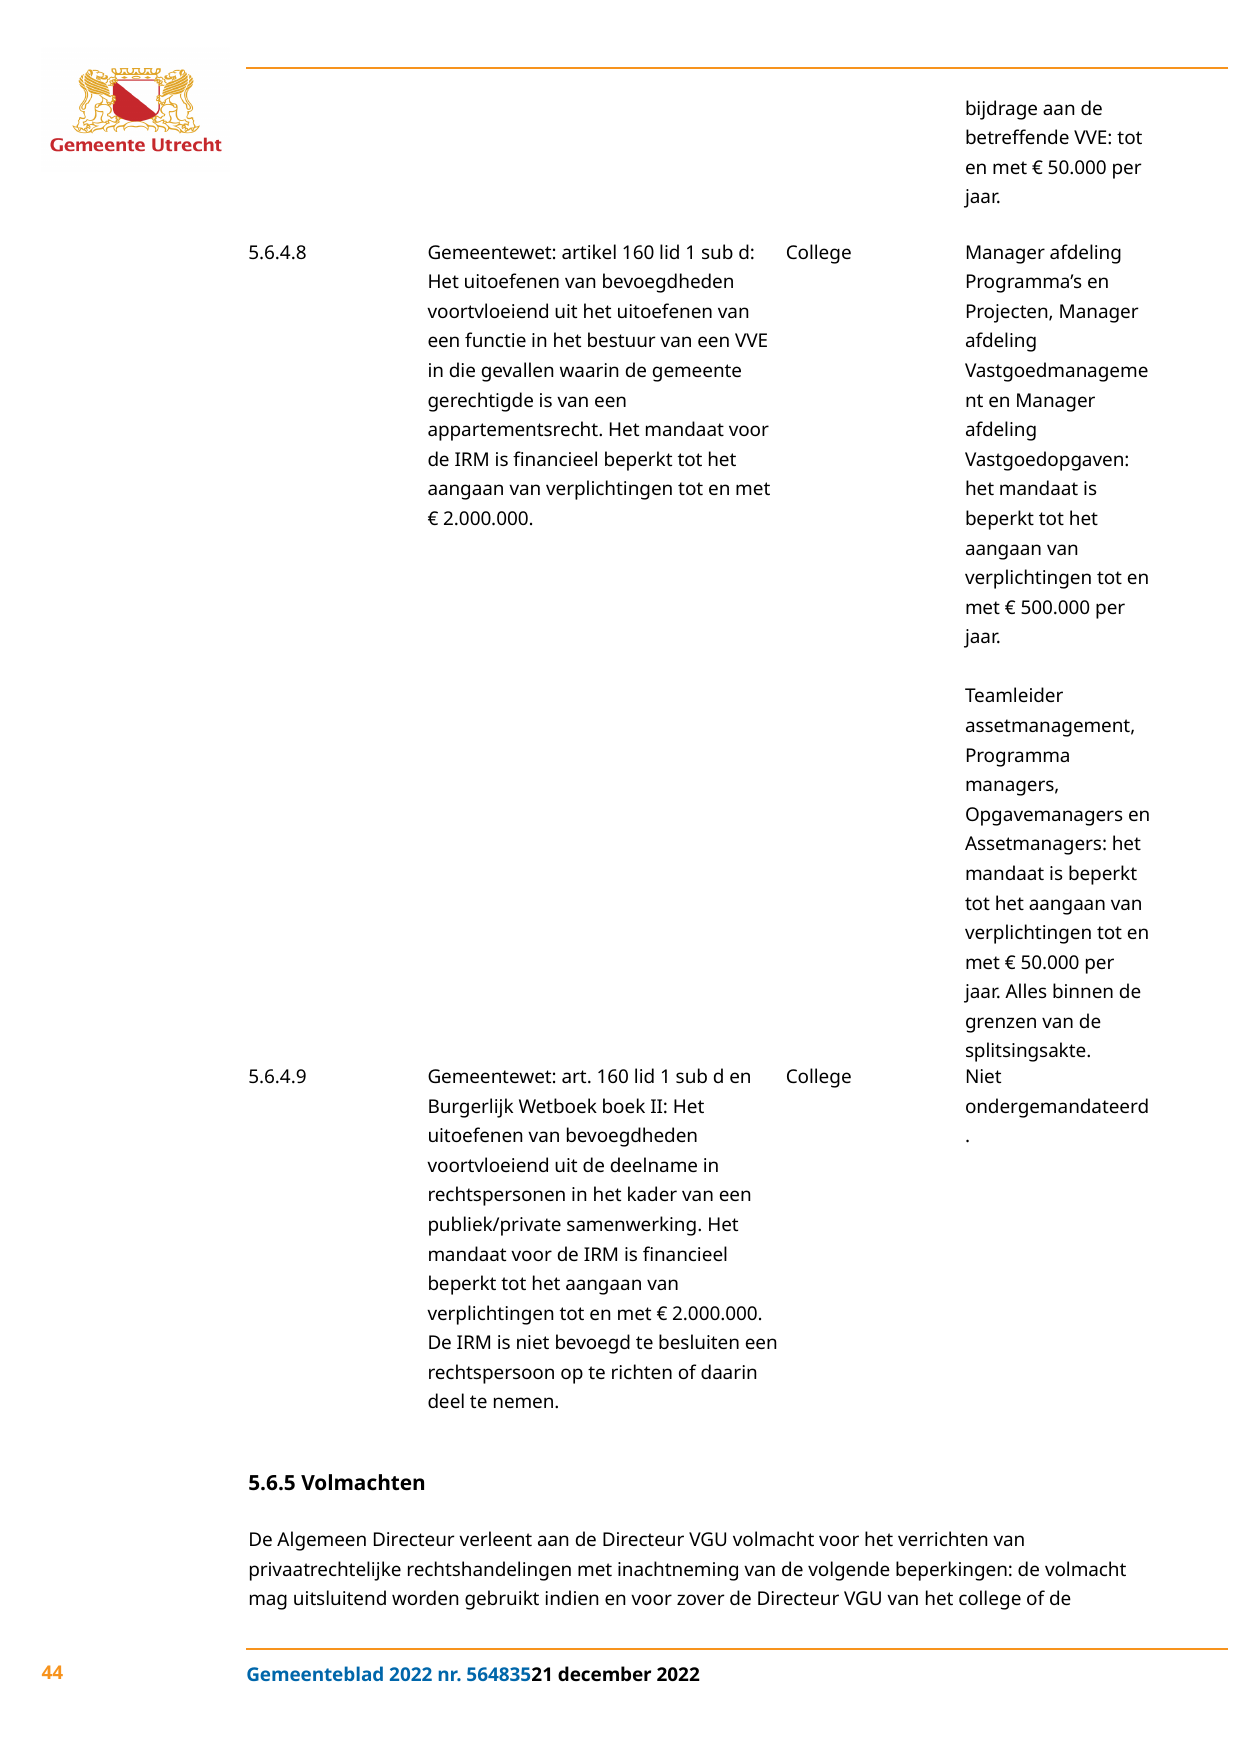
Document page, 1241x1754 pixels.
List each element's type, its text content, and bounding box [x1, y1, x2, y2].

text 5.6.5 Volmachten [248, 1468, 1152, 1497]
table_cell bijdrage aan de betreffende VVE: tot en met € 50.000 per jaar. [965, 95, 1152, 239]
table_cell [248, 95, 427, 239]
table_cell [427, 95, 786, 239]
table_cell Gemeentewet: artikel 160 lid 1 sub d: Het uitoefenen van bevoegdheden voortvloeiend uit het uitoefenen van een functie in het bestuur van een VVE in die gevallen waarin de gemeente gerechtigde is van een appartementsrecht. Het mandaat voor de IRM is financieel beperkt tot het aangaan van verplichtingen tot en met € 2.000.000. [427, 239, 786, 1063]
table_cell College [786, 1063, 965, 1414]
picture [41, 47, 231, 172]
table_cell Niet ondergemandateerd. [965, 1063, 1152, 1414]
table_cell Manager afdeling Programma’s en Projecten, Manager afdeling Vastgoedmanagement en Manager afdeling Vastgoedopgaven: het mandaat is beperkt tot het aangaan van verplichtingen tot en met € 500.000 per jaar. Teamleider assetmanagement, Programma managers, Opgavemanagers en Assetmanagers: het mandaat is beperkt tot het aangaan van verplichtingen tot en met € 50.000 per jaar. Alles binnen de grenzen van de splitsingsakte. [965, 239, 1152, 1063]
table_cell 5.6.4.8 [248, 239, 427, 1063]
text De Algemeen Directeur verleent aan de Directeur VGU volmacht voor het verrichten van privaatrechtelijke rechtshandelingen met inachtneming van de volgende beperkingen: de volmacht mag uitsluitend worden gebruikt indien en voor zover de Directeur VGU van het college of de [248, 1526, 1152, 1611]
table_cell College [786, 239, 965, 1063]
table_cell [786, 95, 965, 239]
table_cell 5.6.4.9 [248, 1063, 427, 1414]
table_cell Gemeentewet: art. 160 lid 1 sub d en Burgerlijk Wetboek boek II: Het uitoefenen van bevoegdheden voortvloeiend uit de deelname in rechtspersonen in het kader van een publiek/private samenwerking. Het mandaat voor de IRM is financieel beperkt tot het aangaan van verplichtingen tot en met € 2.000.000. De IRM is niet bevoegd te besluiten een rechtspersoon op te richten of daarin deel te nemen. [427, 1063, 786, 1414]
